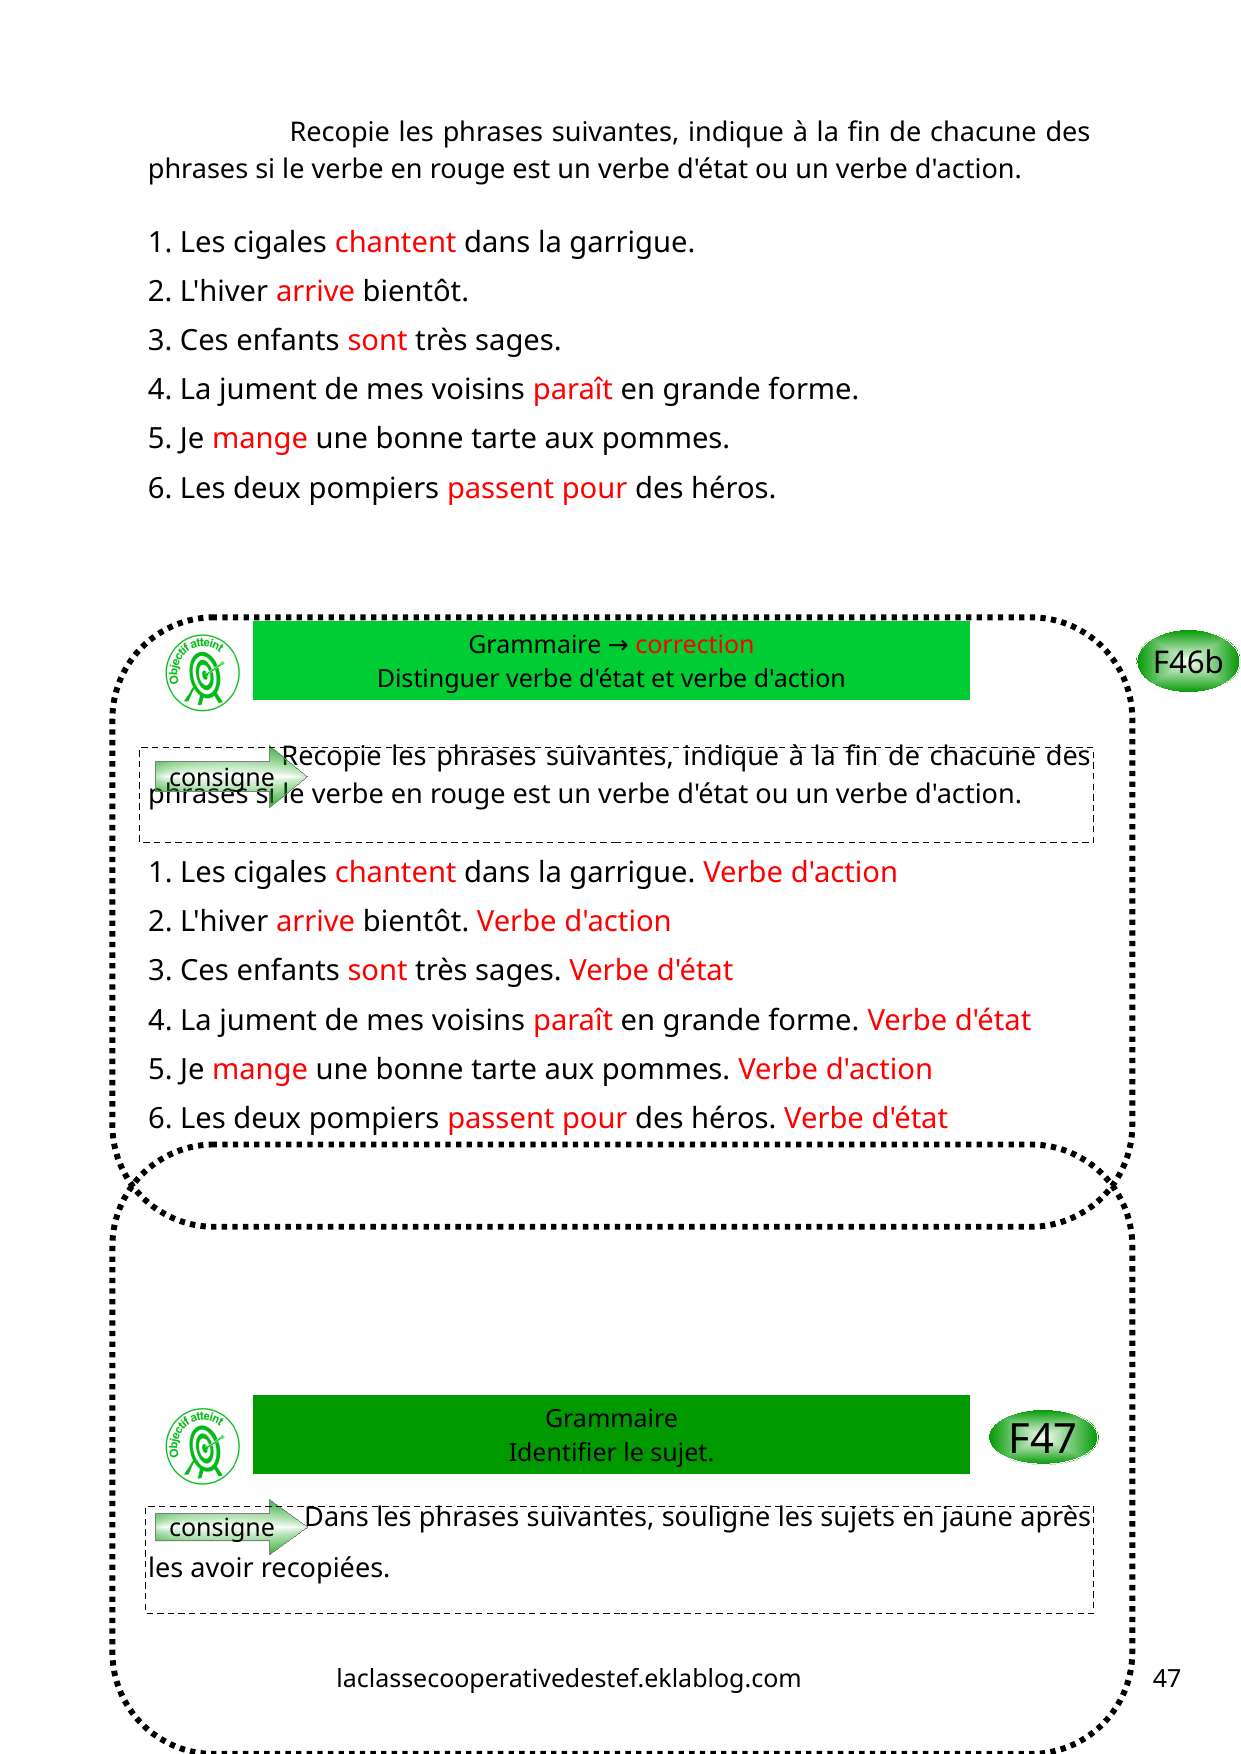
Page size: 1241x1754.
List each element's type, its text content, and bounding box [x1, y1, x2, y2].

table_cell [59, 1491, 101, 1591]
table_cell [59, 1143, 101, 1194]
table_cell [1098, 700, 1139, 729]
table_cell [970, 59, 1098, 104]
table_cell [101, 729, 142, 817]
table_cell [1139, 105, 1181, 193]
table_cell [59, 215, 100, 512]
table_cell [287, 786, 295, 791]
table_cell [273, 793, 284, 797]
table_header [142, 1366, 252, 1395]
table_cell [156, 762, 194, 771]
table_cell [59, 513, 100, 563]
table_cell 1. Les cigales chantent dans la garrigue. Verbe d'action 2. L'hiver arrive bientôt. Verbe d'action 3. Ces enfants sont très sages. Verbe d'état 4. La jument de mes voisins paraît en grande forme. Verbe d'état 5. Je mange une bonne tarte aux pommes. Verbe d'action 6. Les deux pompiers passent pour des héros. Verbe d'état [142, 846, 1098, 1142]
table_cell [59, 105, 100, 193]
table_cell 1. Les cigales chantent dans la garrigue. 2. L'hiver arrive bientôt. 3. Ces enfants sont très sages. 4. La jument de mes voisins paraît en grande forme. 5. Je mange une bonne tarte aux pommes. 6. Les deux pompiers passent pour des héros. [142, 215, 1098, 512]
table_cell [142, 817, 1098, 846]
table_cell [1139, 621, 1181, 650]
table_cell Dans les phrases suivantes, souligne les sujets en jaune après les avoir recopiées. [142, 1491, 1098, 1591]
table_cell [142, 513, 248, 563]
table_cell Recopie les phrases suivantes, indique à la fin de chacune des phrases si le verbe en rouge est un verbe d'état ou un verbe d'action. [142, 729, 1098, 817]
table_header [59, 592, 101, 621]
table_cell [142, 1143, 248, 1194]
table_cell [142, 1395, 252, 1474]
table_cell [1098, 1474, 1139, 1491]
table_cell [1139, 846, 1181, 1142]
table_cell [100, 513, 142, 563]
table_cell [270, 759, 284, 764]
table_cell [101, 621, 142, 700]
table_cell [59, 846, 101, 1142]
table_cell [1098, 1591, 1139, 1608]
table_cell [1098, 1395, 1139, 1474]
table_cell [101, 1591, 142, 1608]
table_header [59, 1366, 101, 1395]
table_header [264, 786, 284, 790]
table_cell [1139, 729, 1181, 817]
table_cell [1098, 59, 1139, 104]
table_cell [1139, 1143, 1181, 1194]
table_cell [100, 193, 142, 215]
table_cell [101, 846, 142, 1142]
picture [164, 631, 243, 714]
table_header [253, 592, 970, 621]
table_cell [253, 59, 970, 104]
table_cell [142, 700, 252, 729]
table_header [1139, 1366, 1181, 1395]
table_cell [1098, 105, 1139, 193]
table_cell [142, 1591, 1098, 1608]
table_cell [1139, 817, 1181, 846]
table_cell [101, 1474, 142, 1491]
table_cell [1139, 1591, 1181, 1608]
table_cell [1139, 1395, 1181, 1474]
table_cell [1139, 59, 1181, 104]
table_cell [100, 215, 142, 512]
table_cell [101, 700, 142, 729]
table_cell [59, 621, 101, 700]
table_cell [59, 700, 101, 729]
table_cell [253, 700, 970, 729]
table_cell [1098, 1491, 1139, 1591]
table_header [101, 1366, 142, 1395]
table_cell [59, 1395, 101, 1474]
table_cell [248, 1143, 991, 1194]
table_cell [991, 513, 1098, 563]
table_header [1098, 1366, 1139, 1395]
table_cell [1098, 817, 1139, 846]
table_cell [142, 59, 252, 104]
table_cell [101, 1491, 142, 1591]
table_cell [1098, 1143, 1139, 1194]
table_header [970, 1366, 1098, 1395]
table_cell [59, 1591, 101, 1608]
table_cell [1098, 513, 1139, 563]
table_cell [101, 1395, 142, 1474]
table_cell [59, 193, 100, 215]
table_cell Grammaire → correction Distinguer verbe d'état et verbe d'action [253, 621, 970, 700]
table_cell [142, 1474, 252, 1491]
table_cell [1139, 193, 1181, 215]
table_cell [1098, 621, 1139, 700]
table_cell [1098, 193, 1139, 215]
table_cell [101, 817, 142, 846]
table_header [253, 1366, 970, 1395]
table_cell [1139, 1474, 1181, 1491]
table_cell [156, 782, 166, 788]
table_header [970, 592, 1098, 621]
table_cell [1139, 700, 1181, 729]
table_cell [142, 193, 1098, 215]
table_cell [253, 1474, 970, 1491]
table_cell [1098, 846, 1139, 1142]
table_cell [970, 621, 1098, 700]
table_cell [273, 789, 284, 793]
table_header [1139, 592, 1181, 621]
table_cell [1098, 729, 1139, 817]
table_header [156, 762, 299, 774]
table_cell [59, 59, 100, 104]
table_cell [1139, 673, 1181, 700]
picture [164, 1405, 243, 1487]
table_cell [1139, 513, 1181, 563]
table_cell [991, 1143, 1098, 1194]
table_cell [59, 1474, 101, 1491]
table_cell [100, 105, 142, 193]
table_cell [1098, 215, 1139, 512]
table_cell [1139, 1491, 1181, 1591]
table_cell [142, 621, 252, 700]
table_cell [248, 513, 991, 563]
table_cell [100, 59, 142, 104]
table_cell [270, 756, 284, 760]
table_header [101, 592, 142, 621]
table_cell [970, 1474, 1098, 1491]
table_cell [1139, 215, 1181, 512]
table_header [1098, 592, 1139, 621]
table_cell [59, 817, 101, 846]
table_cell [970, 1395, 1098, 1474]
table_cell [970, 700, 1098, 729]
table_cell [101, 1143, 142, 1194]
table_cell Recopie les phrases suivantes, indique à la fin de chacune des phrases si le verbe en rouge est un verbe d'état ou un verbe d'action. [142, 105, 1098, 193]
table_cell Grammaire Identifier le sujet. [253, 1395, 970, 1474]
table_header [142, 592, 252, 621]
table_cell [59, 729, 101, 817]
